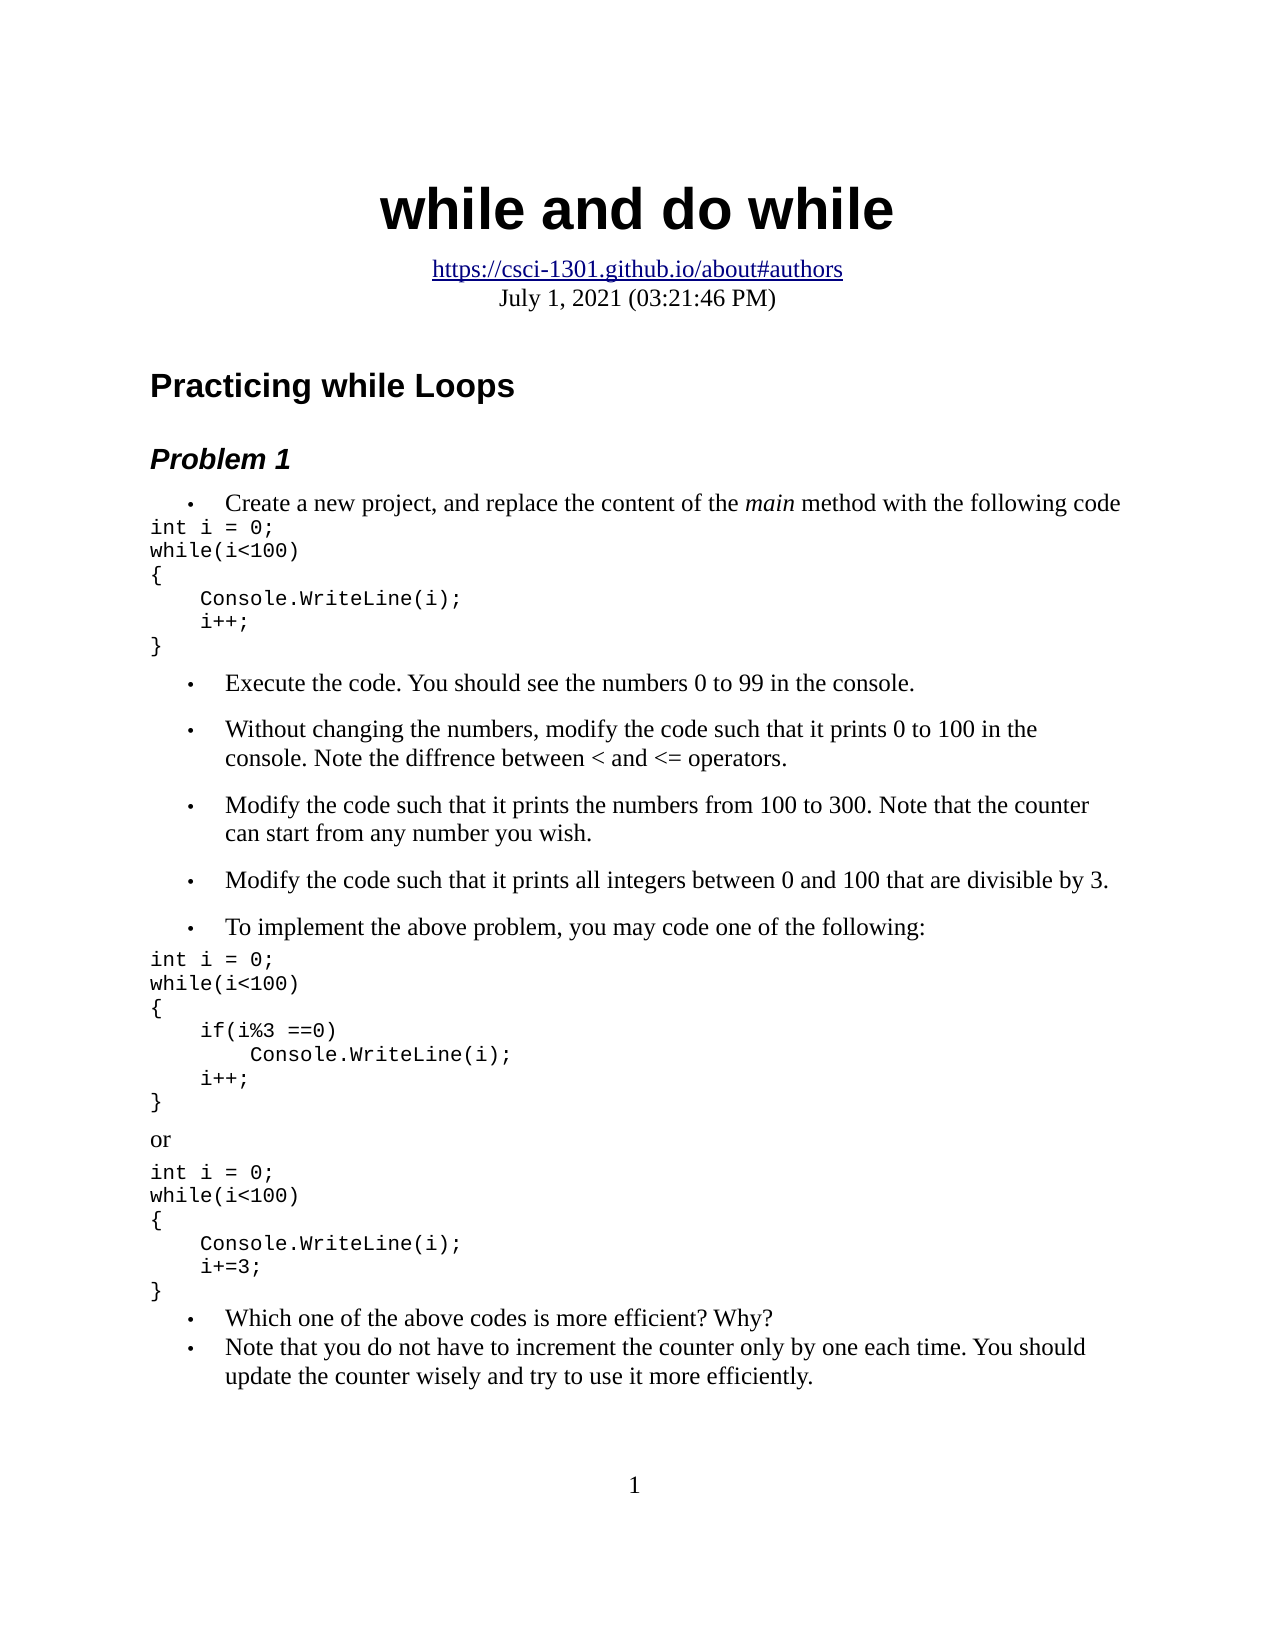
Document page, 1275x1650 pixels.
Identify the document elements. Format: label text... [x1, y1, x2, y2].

text https://csci-1301.github.io/about#authors [150, 254, 1125, 283]
text July 1, 2021 (03:21:46 PM) [150, 283, 1125, 312]
text i++; [150, 1068, 1125, 1091]
list Modify the code such that it prints the numbers from 100 to 300. Note that the counter can start from any number you wish. [187, 790, 1125, 847]
subtitle Practicing while Loops [150, 366, 1125, 404]
text } [150, 1280, 1125, 1303]
text i++; [150, 611, 1125, 635]
list To implement the above problem, you may code one of the following: [187, 912, 1125, 941]
list Note that you do not have to increment the counter only by one each time. You should update the counter wisely and try to use it more efficiently. [187, 1332, 1125, 1390]
text Console.WriteLine(i); [150, 588, 1125, 611]
title while and do while [150, 175, 1125, 242]
text or [150, 1124, 1125, 1153]
text Console.WriteLine(i); [150, 1044, 1125, 1068]
text int i = 0; [150, 1162, 1125, 1185]
text } [150, 1091, 1125, 1115]
text { [150, 564, 1125, 588]
text while(i<100) [150, 540, 1125, 564]
text int i = 0; [150, 517, 1125, 540]
text int i = 0; [150, 949, 1125, 973]
text if(i%3 ==0) [150, 1020, 1125, 1044]
text { [150, 997, 1125, 1020]
text } [150, 635, 1125, 659]
list Without changing the numbers, modify the code such that it prints 0 to 100 in the console. Note the diffrence between < and <= operators. [187, 714, 1125, 772]
text while(i<100) [150, 973, 1125, 997]
text { [150, 1209, 1125, 1233]
list Which one of the above codes is more efficient? Why? [187, 1303, 1125, 1332]
list Create a new project, and replace the content of the main method with the following code [187, 488, 1125, 517]
text i+=3; [150, 1256, 1125, 1280]
list Execute the code. You should see the numbers 0 to 99 in the console. [187, 668, 1125, 696]
text while(i<100) [150, 1185, 1125, 1209]
text Console.WriteLine(i); [150, 1233, 1125, 1256]
subtitle Problem 1 [150, 442, 1125, 476]
list Modify the code such that it prints all integers between 0 and 100 that are divisible by 3. [187, 865, 1125, 894]
